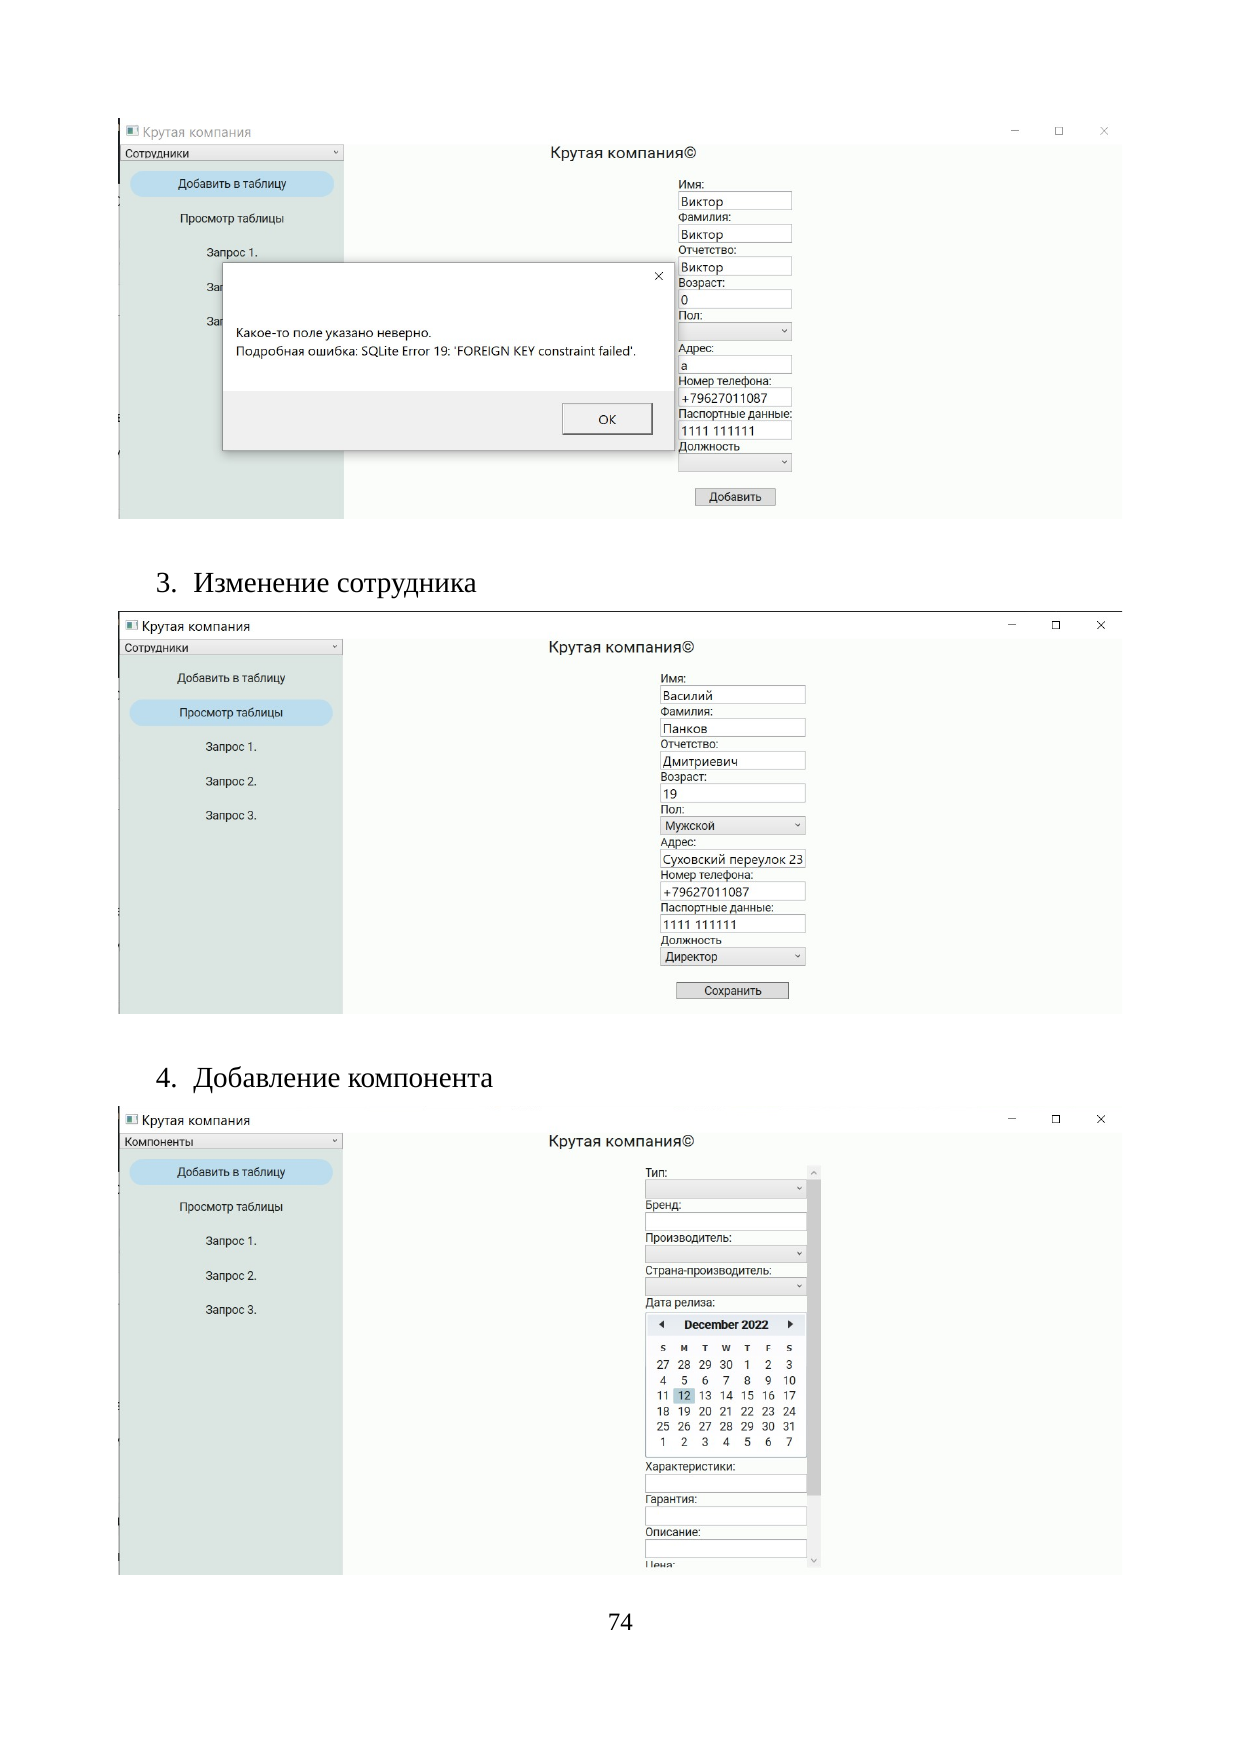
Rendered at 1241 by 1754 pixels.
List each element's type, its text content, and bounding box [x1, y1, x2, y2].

list Добавление компонента [156, 1060, 1122, 1093]
picture [118, 118, 1123, 519]
picture [118, 1106, 1123, 1575]
list Изменение сотрудника [156, 565, 1122, 599]
picture [118, 611, 1123, 1014]
